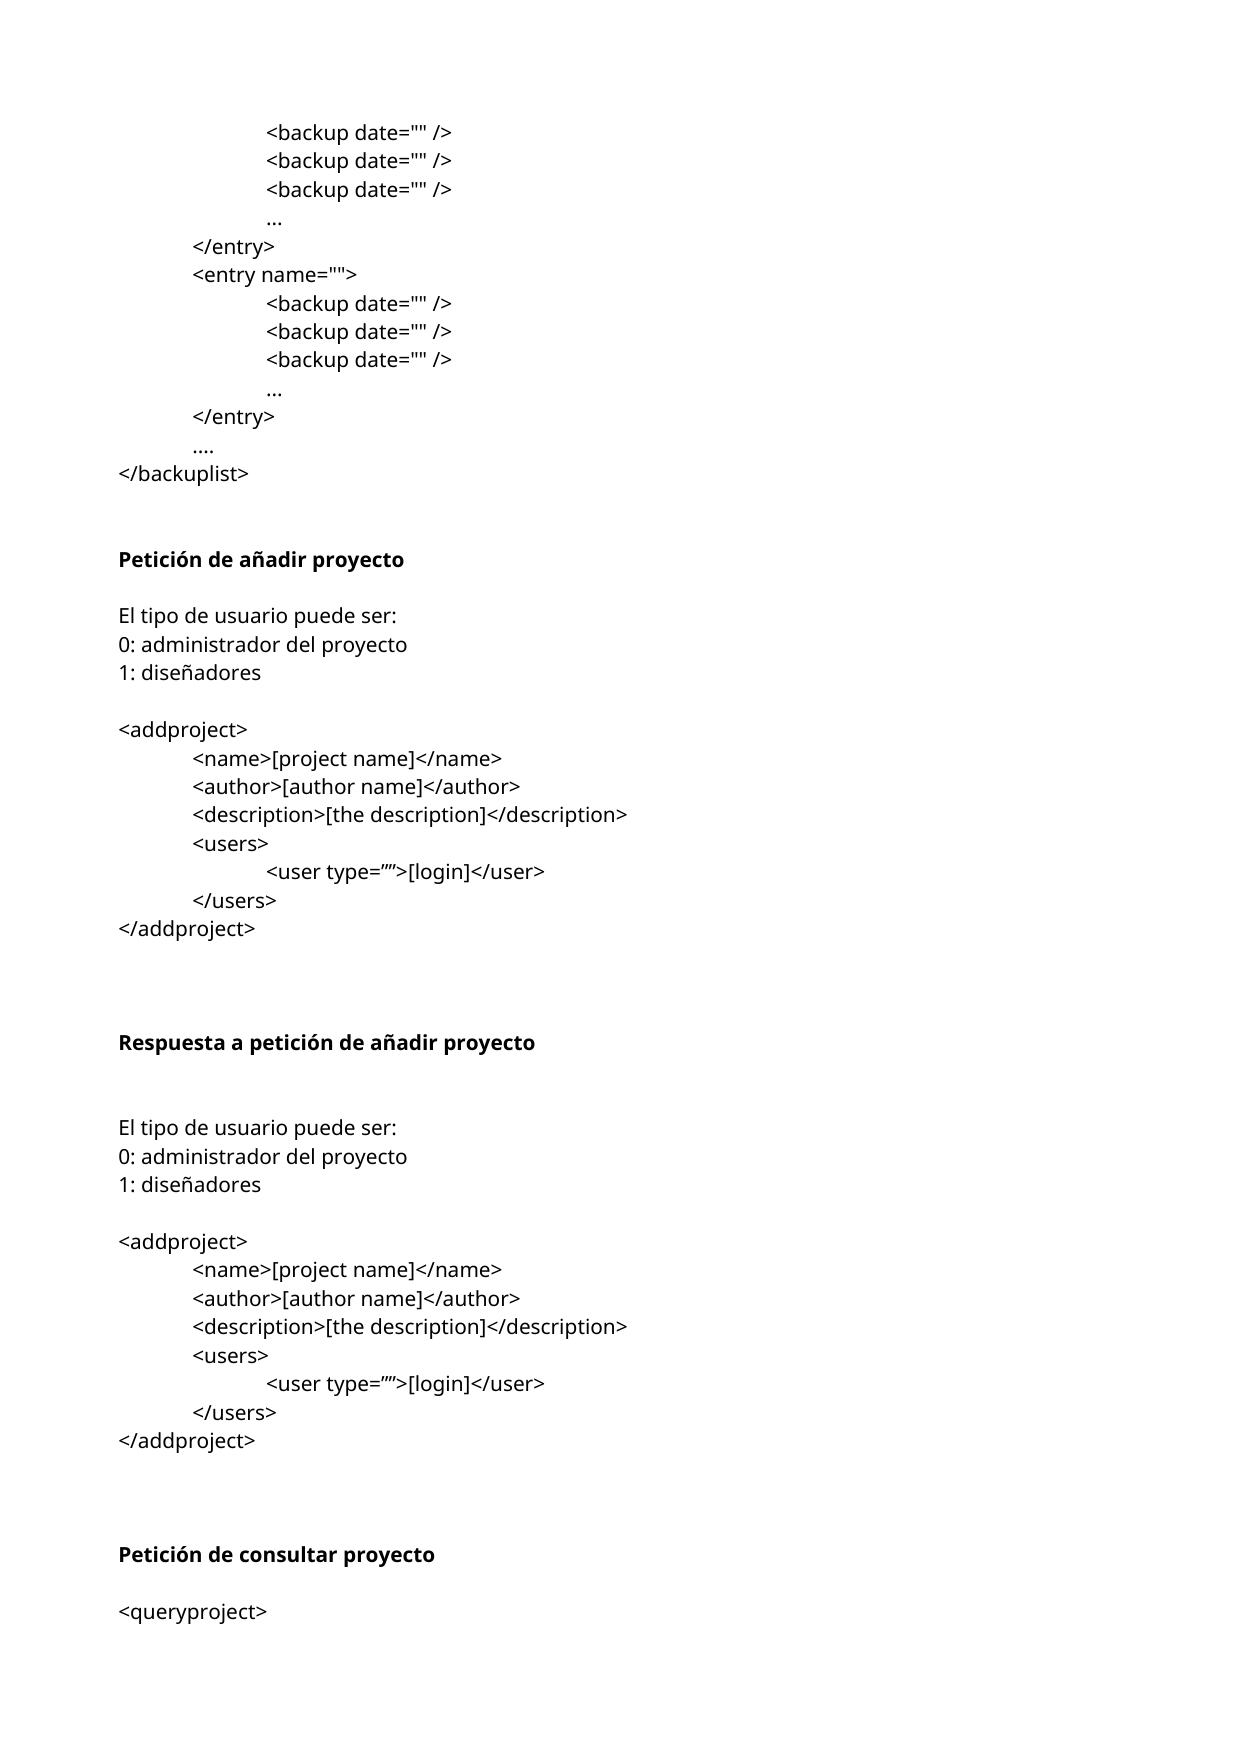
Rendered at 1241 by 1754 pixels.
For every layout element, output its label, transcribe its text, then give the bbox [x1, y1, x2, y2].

text <description>[the description]</description> [118, 801, 1122, 829]
text <author>[author name]</author> [118, 772, 1122, 801]
text <user type=””>[login]</user> [118, 857, 1122, 886]
text <addproject> [118, 715, 1122, 744]
text <name>[project name]</name> [118, 1256, 1122, 1284]
text <users> [118, 829, 1122, 857]
text </users> [118, 1398, 1122, 1426]
text Respuesta a petición de añadir proyecto [118, 1028, 1122, 1057]
text <entry name=""> [118, 260, 1122, 289]
text <backup date="" /> [118, 317, 1122, 346]
text </users> [118, 886, 1122, 914]
text ... [118, 374, 1122, 402]
text 0: administrador del proyecto [118, 1142, 1122, 1170]
text <backup date="" /> [118, 118, 1122, 147]
text </entry> [118, 402, 1122, 431]
text </addproject> [118, 914, 1122, 943]
text 0: administrador del proyecto [118, 630, 1122, 658]
text 1: diseñadores [118, 1170, 1122, 1199]
text Petición de consultar proyecto [118, 1540, 1122, 1568]
text <queryproject> [118, 1597, 1122, 1625]
text <backup date="" /> [118, 147, 1122, 175]
text .... [118, 431, 1122, 459]
text El tipo de usuario puede ser: [118, 602, 1122, 630]
text </backuplist> [118, 459, 1122, 488]
text <description>[the description]</description> [118, 1312, 1122, 1341]
text <users> [118, 1341, 1122, 1369]
text <name>[project name]</name> [118, 744, 1122, 772]
text <backup date="" /> [118, 289, 1122, 317]
text <addproject> [118, 1227, 1122, 1256]
text 1: diseñadores [118, 658, 1122, 687]
text </entry> [118, 232, 1122, 260]
text ... [118, 203, 1122, 232]
text </addproject> [118, 1426, 1122, 1455]
text <backup date="" /> [118, 175, 1122, 203]
text El tipo de usuario puede ser: [118, 1113, 1122, 1142]
text <author>[author name]</author> [118, 1284, 1122, 1312]
text Petición de añadir proyecto [118, 545, 1122, 573]
text <user type=””>[login]</user> [118, 1369, 1122, 1398]
text <backup date="" /> [118, 346, 1122, 374]
